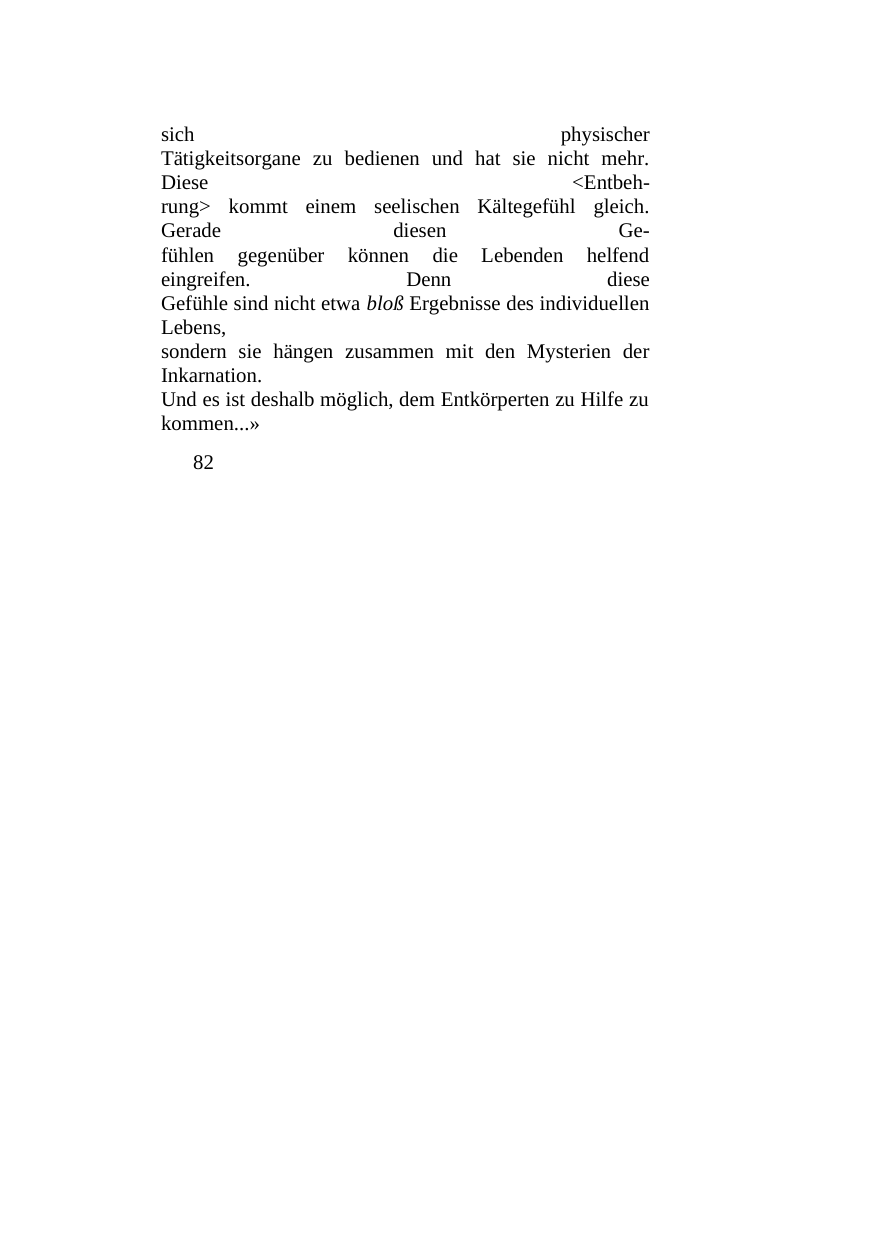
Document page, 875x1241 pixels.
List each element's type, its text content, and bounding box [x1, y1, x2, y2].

text 82 [193, 449, 650, 474]
text sich physischer Tätigkeitsorgane zu bedienen und hat sie nicht mehr. Diese <Entbeh- rung> kommt einem seelischen Kältegefühl gleich. Gerade diesen Ge- fühlen gegenüber können die Lebenden helfend eingreifen. Denn diese Gefühle sind nicht etwa bloß Ergebnisse des individuellen Lebens, sondern sie hängen zusammen mit den Mysterien der Inkarnation. Und es ist deshalb möglich, dem Entkörperten zu Hilfe zu kommen...» [161, 122, 650, 435]
